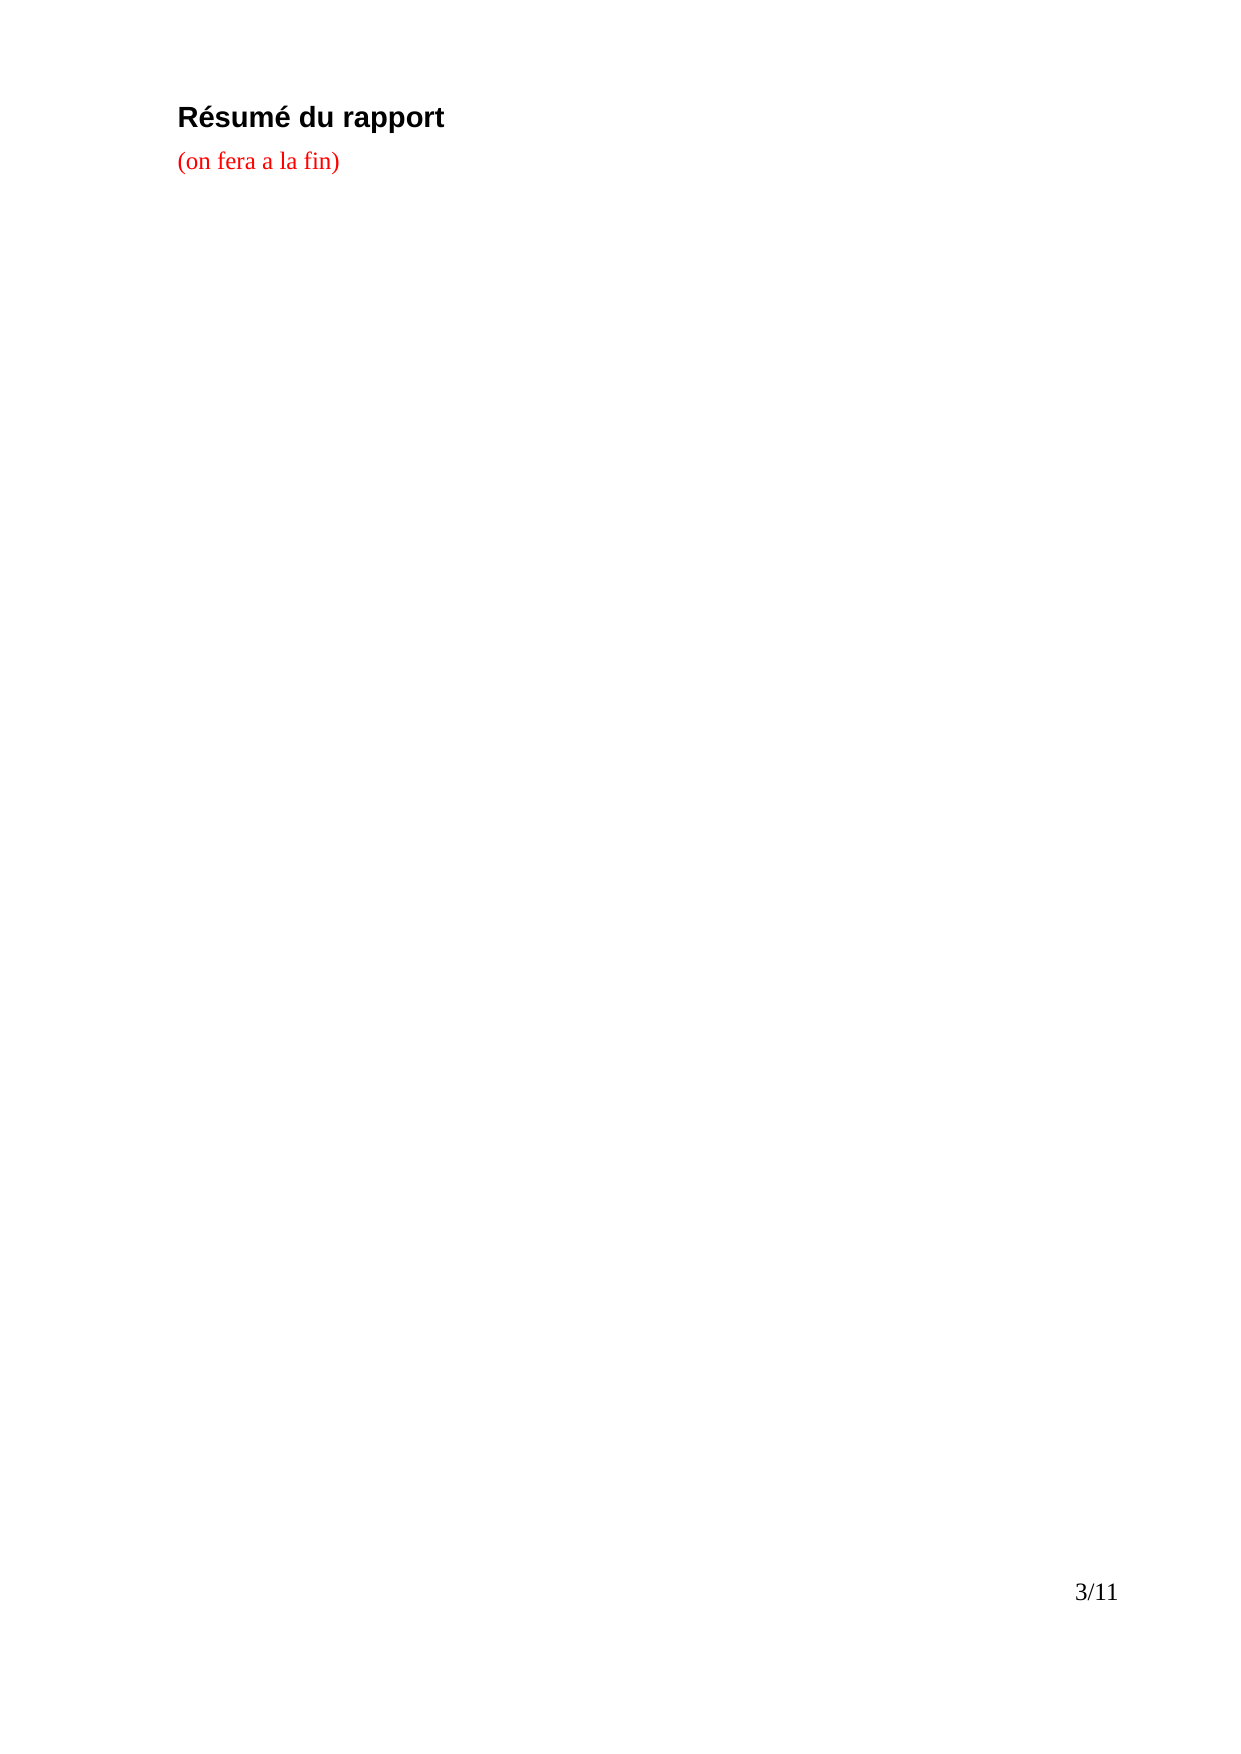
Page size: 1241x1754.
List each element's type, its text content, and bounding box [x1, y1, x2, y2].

text (on fera a la fin) [177, 146, 1122, 175]
subtitle Résumé du rapport [177, 100, 1122, 133]
